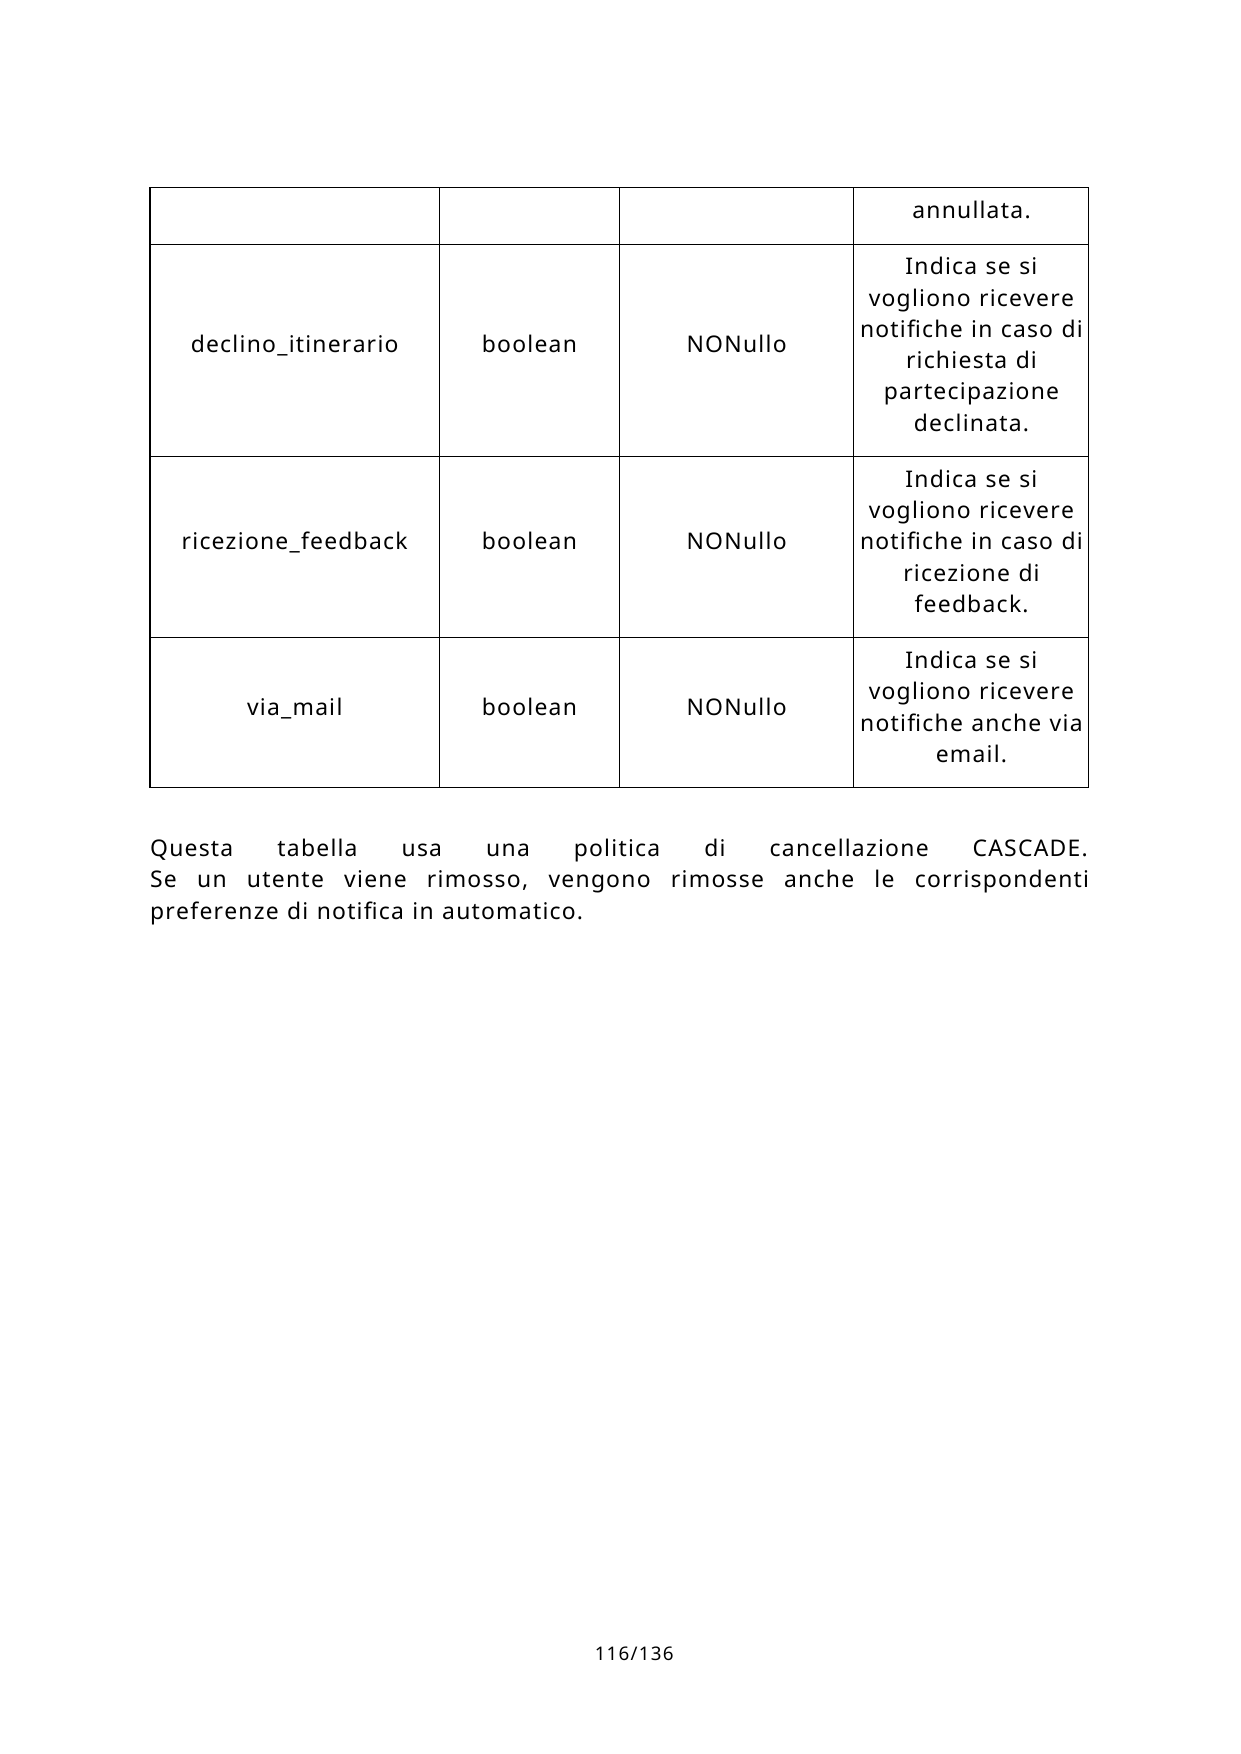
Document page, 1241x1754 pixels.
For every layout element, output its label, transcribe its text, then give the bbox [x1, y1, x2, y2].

table_cell annullata. [854, 188, 1088, 243]
table_cell ricezione_feedback [151, 457, 439, 637]
table_cell via_mail [151, 638, 439, 787]
table_cell [620, 188, 853, 243]
table_cell declino_itinerario [151, 245, 439, 456]
table_cell boolean [440, 245, 619, 456]
table_cell Indica se si vogliono ricevere notifiche in caso di richiesta di partecipazione declinata. [854, 245, 1088, 456]
table_cell [151, 188, 439, 243]
table_cell NONullo [620, 457, 853, 637]
table_cell Indica se si vogliono ricevere notifiche anche via email. [854, 638, 1088, 787]
table_cell [440, 188, 619, 243]
table_cell Indica se si vogliono ricevere notifiche in caso di ricezione di feedback. [854, 457, 1088, 637]
table_cell boolean [440, 638, 619, 787]
table_cell NONullo [620, 638, 853, 787]
table_cell boolean [440, 457, 619, 637]
table_cell NONullo [620, 245, 853, 456]
text Questa tabella usa una politica di cancellazione CASCADE. Se un utente viene rimosso, vengono rimosse anche le corrispondenti preferenze di notifica in automatico. [150, 832, 1090, 926]
